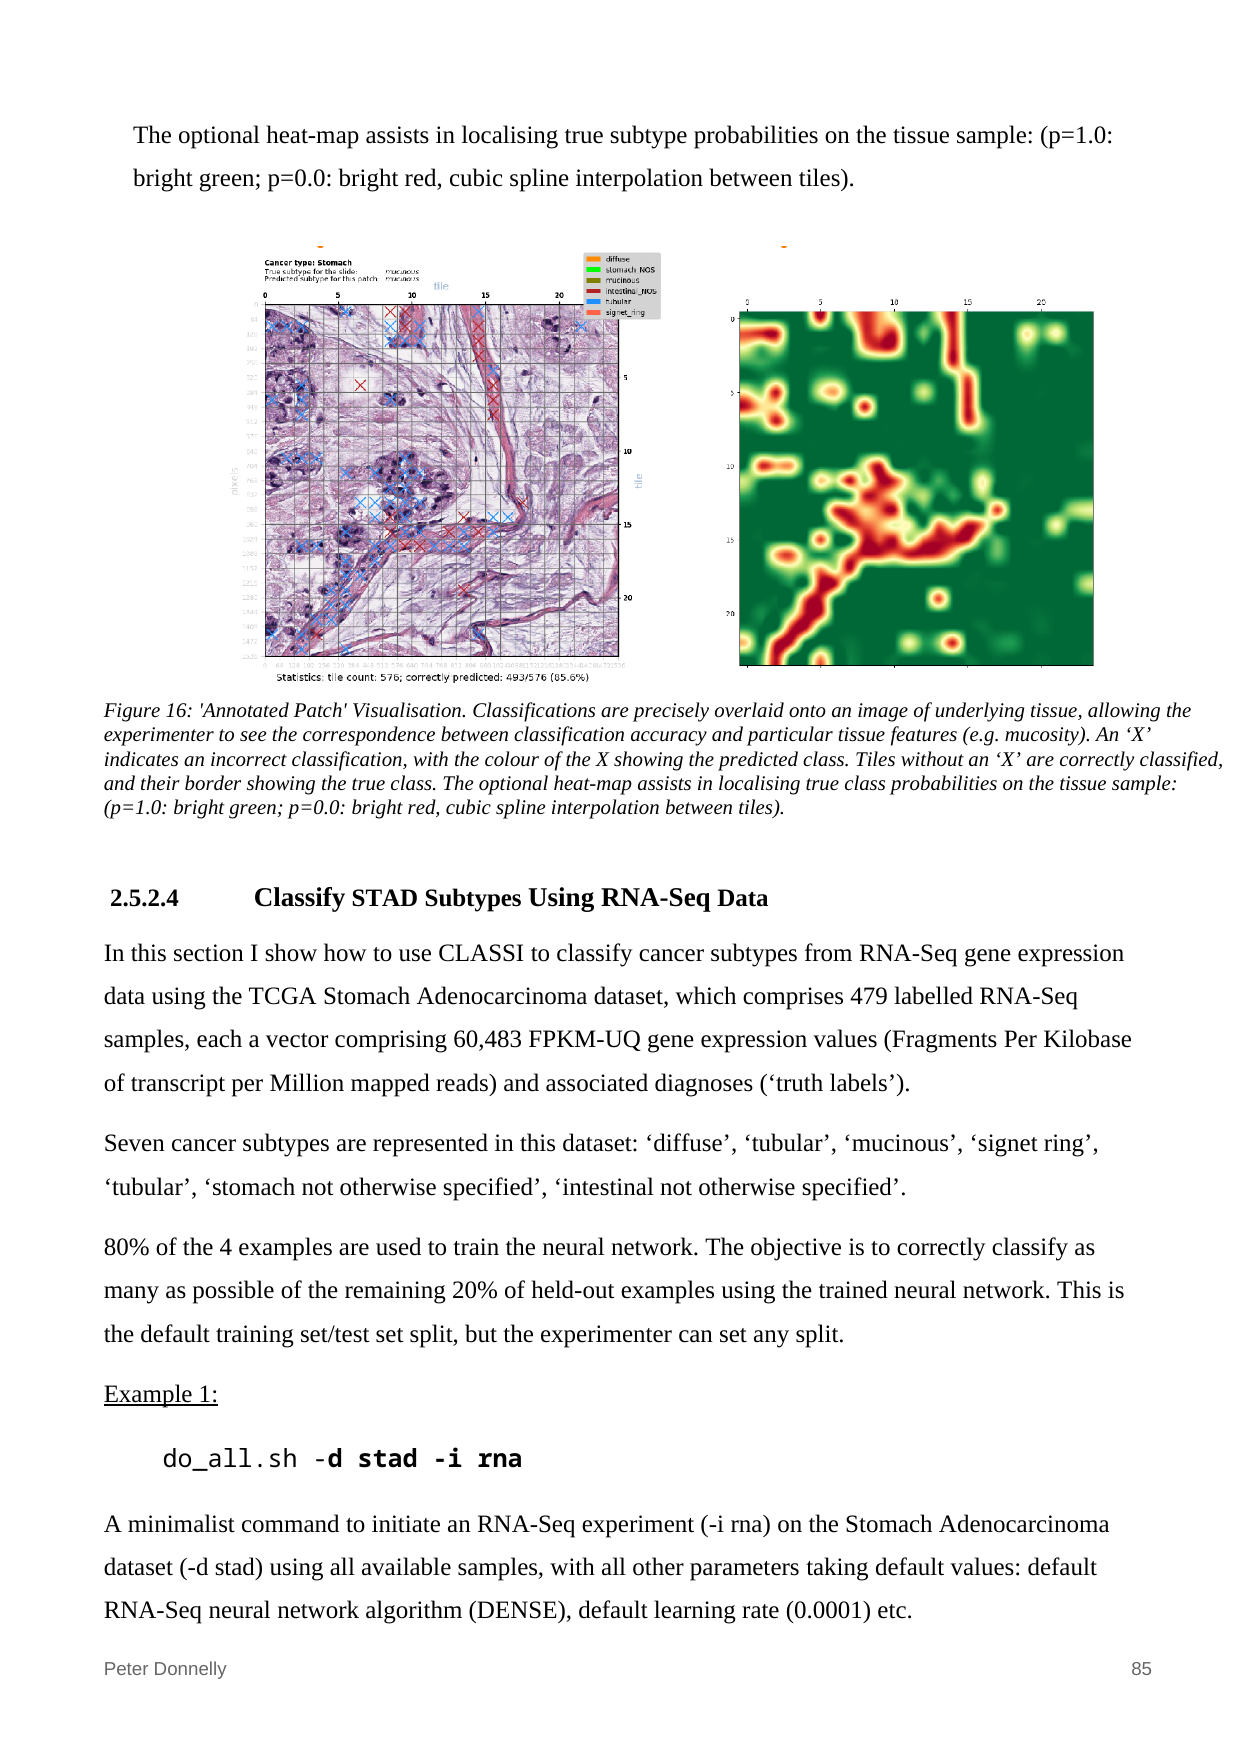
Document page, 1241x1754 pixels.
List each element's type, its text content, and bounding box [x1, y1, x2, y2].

picture [222, 246, 1111, 699]
text In this section I show how to use CLASSI to classify cancer subtypes from RNA-Seq gene expression data using the TCGA Stomach Adenocarcinoma dataset, which comprises 479 labelled RNA-Seq samples, each a vector comprising 60,483 FPKM-UQ gene expression values (Fragments Per Kilobase of transcript per Million mapped reads) and associated diagnoses (‘truth labels’). [103, 938, 1146, 1096]
subtitle Classify STAD Subtypes Using RNA-Seq Data [103, 819, 1146, 912]
text Seven cancer subtypes are represented in this dataset: ‘diffuse’, ‘tubular’, ‘mucinous’, ‘signet ring’, ‘tubular’, ‘stomach not otherwise specified’, ‘intestinal not otherwise specified’. [103, 1128, 1146, 1200]
text Example 1: [103, 1379, 1146, 1408]
text The optional heat-map assists in localising true subtype probabilities on the tissue sample: (p=1.0: bright green; p=0.0: bright red, cubic spline interpolation between tiles). [133, 120, 1146, 192]
text A minimalist command to initiate an RNA-Seq experiment (-i rna) on the Stomach Adenocarcinoma dataset (-d stad) using all available samples, with all other parameters taking default values: default RNA-Seq neural network algorithm (DENSE), default learning rate (0.0001) etc. [103, 1509, 1146, 1624]
text do_all.sh -d stad -i rna [162, 1440, 1146, 1474]
text Figure 16: 'Annotated Patch' Visualisation. Classifications are precisely overlaid onto an image of underlying tissue, allowing the experimenter to see the correspondence between classification accuracy and particular tissue features (e.g. mucosity). An ‘X’ indicates an incorrect classification, with the colour of the X showing the predicted class. Tiles without an ‘X’ are correctly classified, and their border showing the true class. The optional heat-map assists in localising true class probabilities on the tissue sample: (p=1.0: bright green; p=0.0: bright red, cubic spline interpolation between tiles). [103, 259, 1229, 819]
text 80% of the 4 examples are used to train the neural network. The objective is to correctly classify as many as possible of the remaining 20% of held-out examples using the trained neural network. This is the default training set/test set split, but the experimenter can set any split. [103, 1232, 1146, 1347]
subtitle [103, 244, 1229, 259]
